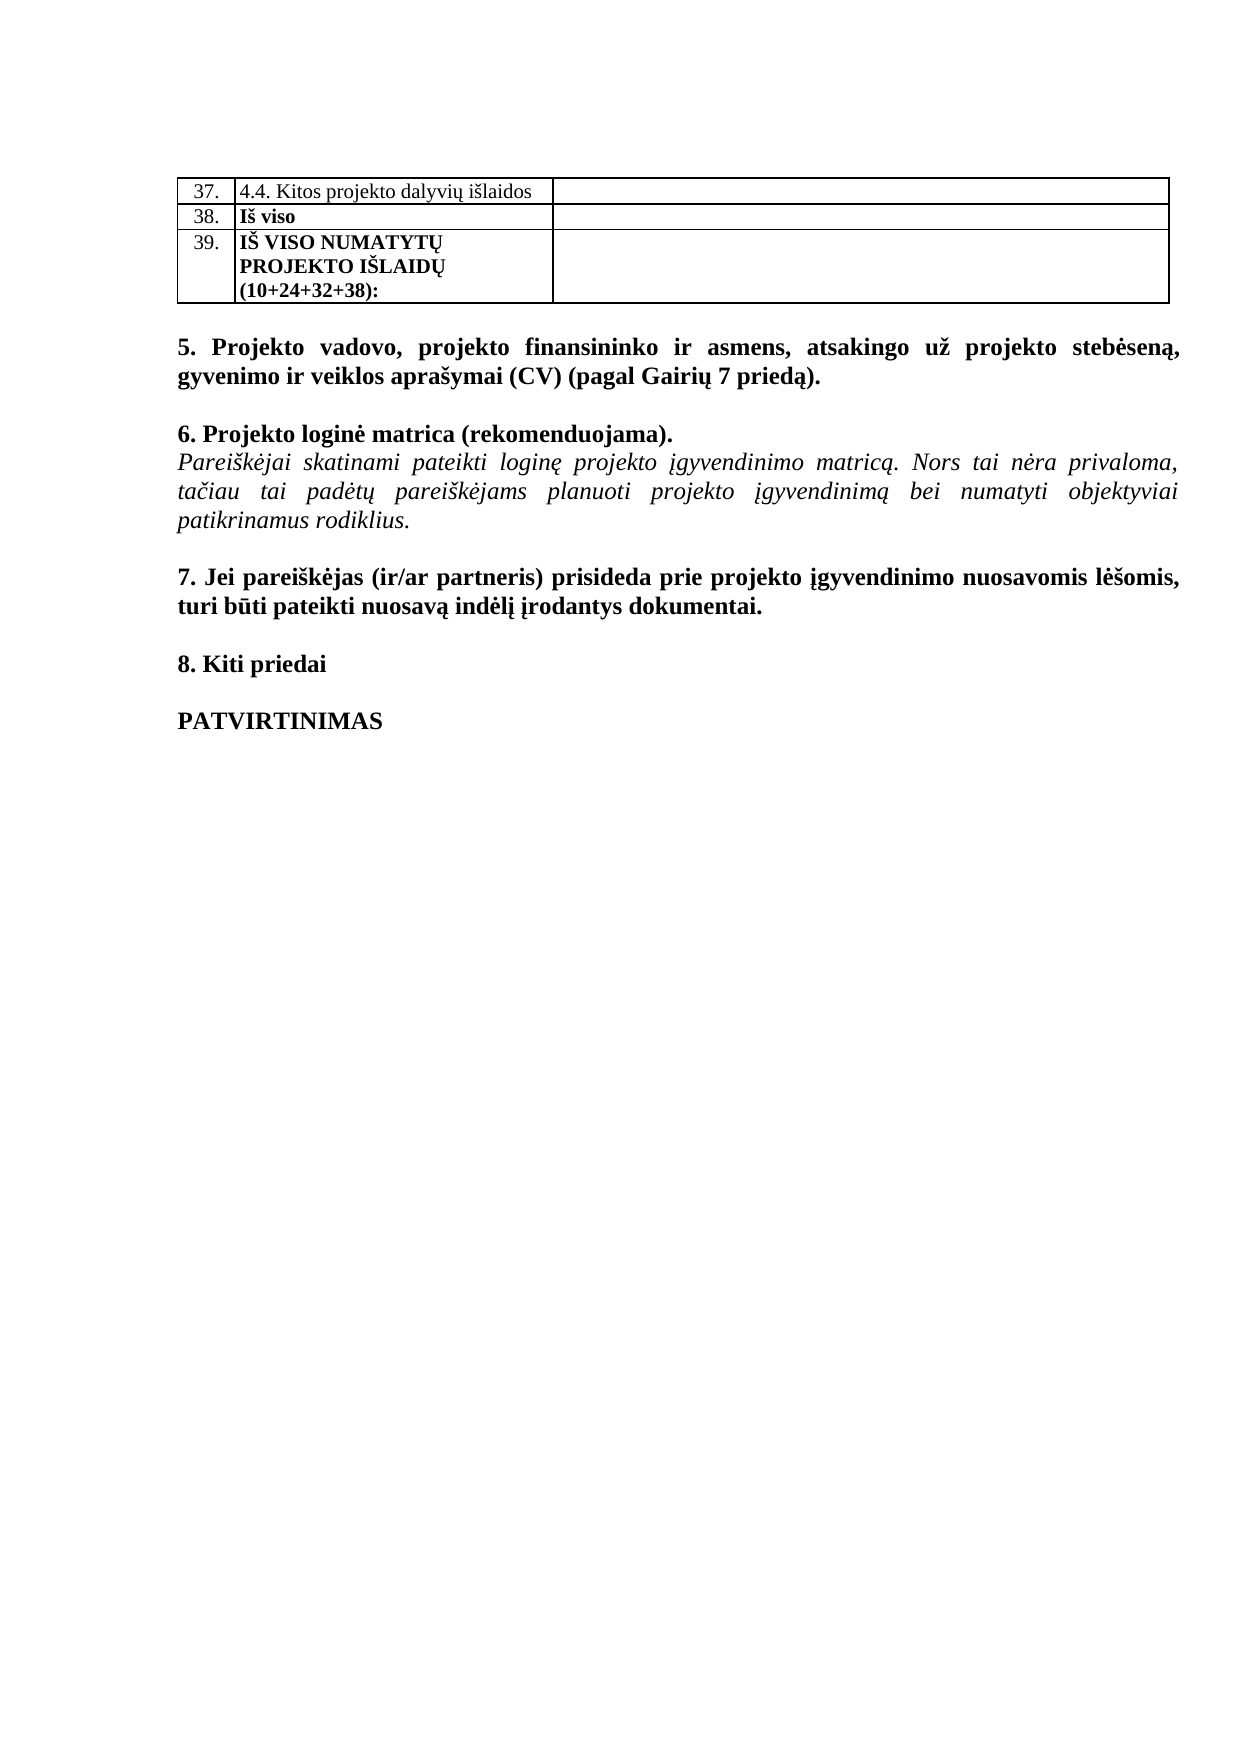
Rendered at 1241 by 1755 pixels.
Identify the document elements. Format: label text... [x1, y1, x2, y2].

text 5. Projekto vadovo, projekto finansininko ir asmens, atsakingo už projekto stebėseną, gyvenimo ir veiklos aprašymai (CV) (pagal Gairių 7 priedą). [177, 332, 1181, 390]
table_cell [1170, 254, 1176, 302]
table_cell [554, 230, 1168, 302]
text Pareiškėjai skatinami pateikti loginę projekto įgyvendinimo matricą. Nors tai nėra privaloma, tačiau tai padėtų pareiškėjams planuoti projekto įgyvendinimą bei numatyti objektyviai patikrinamus rodiklius. [177, 447, 1181, 534]
text PATVIRTINIMAS [177, 706, 671, 735]
table_cell 39. [178, 230, 234, 302]
text 8. Kiti priedai [177, 649, 671, 677]
text 6. Projekto loginė matrica (rekomenduojama). [177, 419, 1181, 447]
text 7. Jei pareiškėjas (ir/ar partneris) prisideda prie projekto įgyvendinimo nuosavomis lėšomis, turi būti pateikti nuosavą indėlį įrodantys dokumentai. [177, 562, 1181, 620]
table_cell [1176, 254, 1181, 302]
